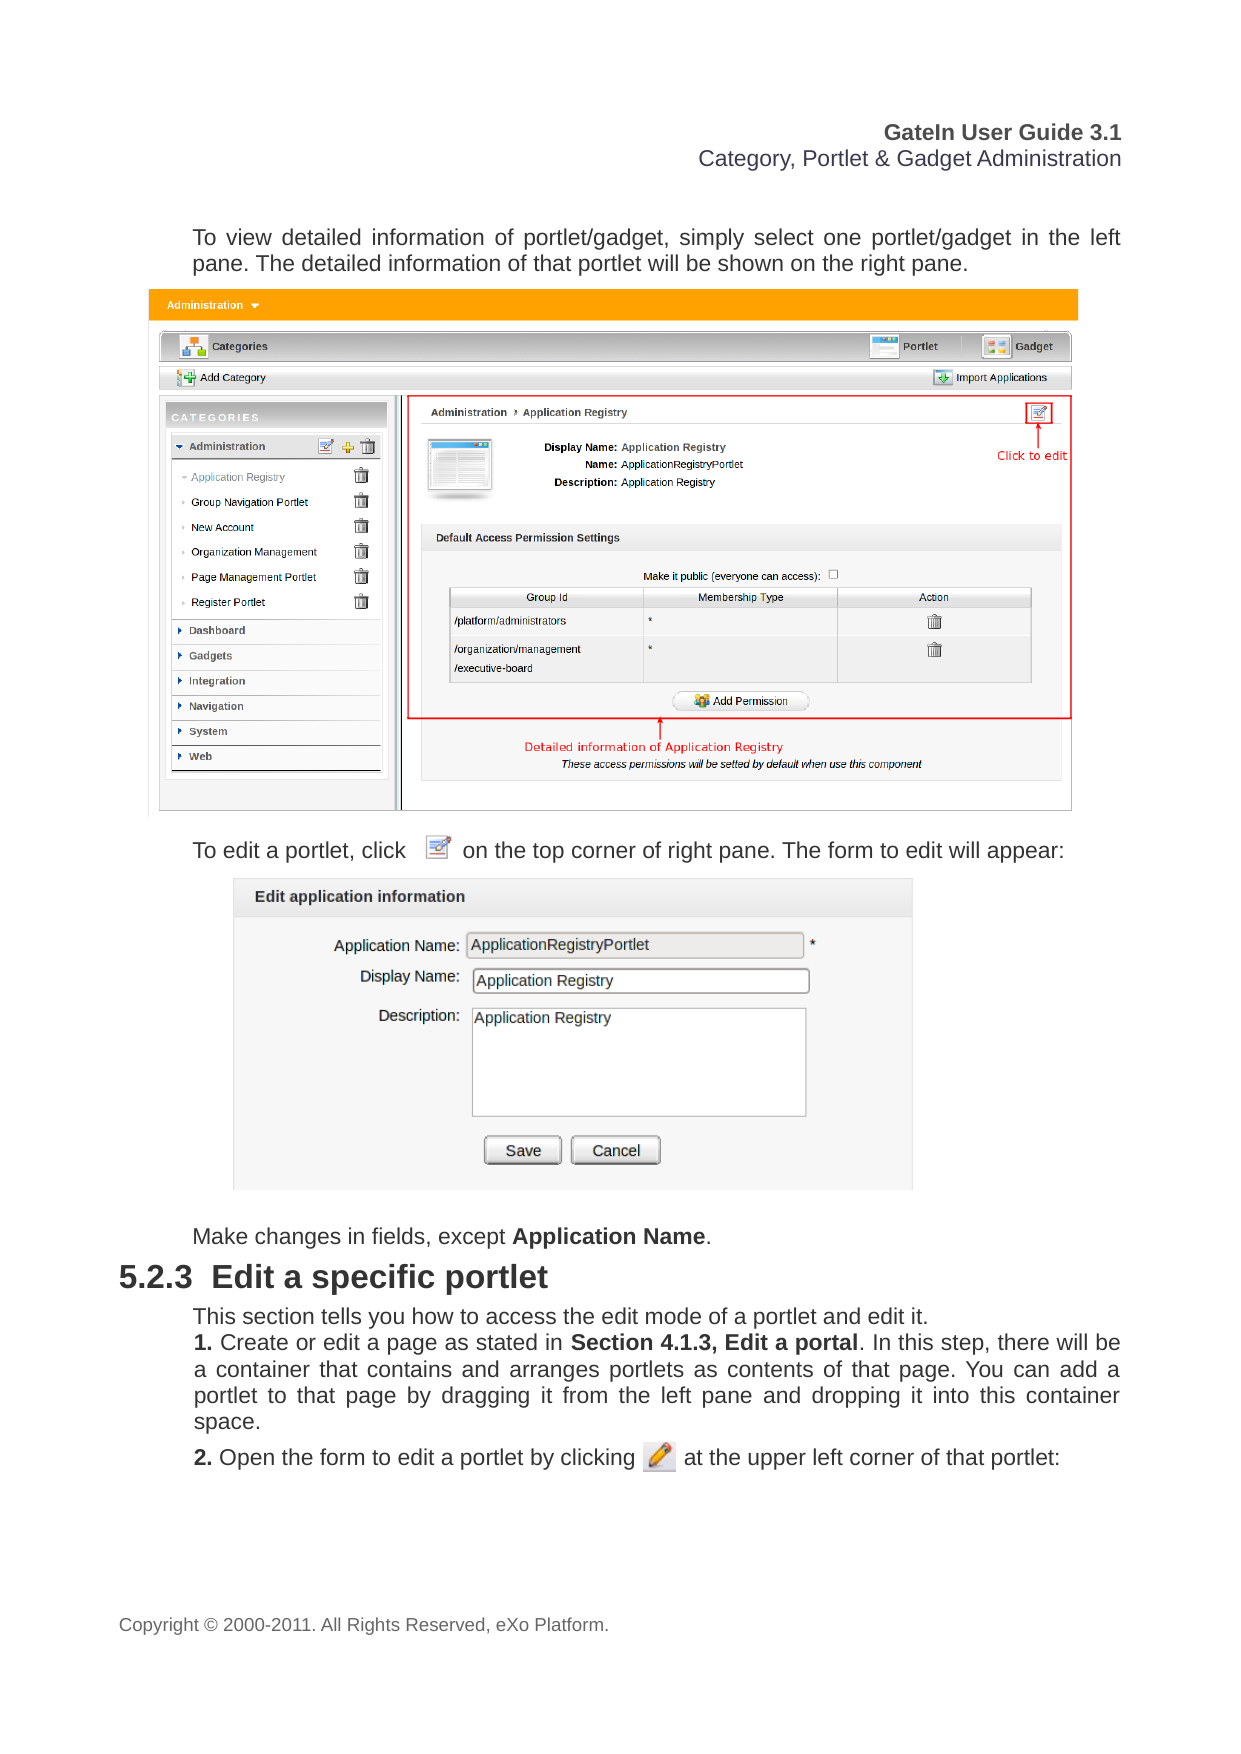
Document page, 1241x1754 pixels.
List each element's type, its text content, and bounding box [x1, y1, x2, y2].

list 2. Open the form to edit a portlet by clickingat the upper left corner of that portlet: [156, 1434, 1122, 1479]
subtitle Edit a specific portlet [118, 1257, 1122, 1295]
text To view detailed information of portlet/gadget, simply select one portlet/gadget in the left pane. The detailed information of that portlet will be shown on the right pane. [192, 223, 1122, 276]
list 1. Create or edit a page as stated in Section 4.1.3, Edit a portal. In this step, there will be a container that contains and arranges portlets as contents of that page. You can add a portlet to that page by dragging it from the left pane and dropping it into this container space. [156, 1329, 1122, 1434]
text This section tells you how to access the edit mode of a portlet and edit it. [192, 1303, 1122, 1329]
picture [643, 1442, 676, 1472]
text To edit a portlet, click on the top corner of right pane. The form to edit will appear: [192, 276, 1122, 868]
picture [420, 831, 455, 861]
picture [148, 289, 1079, 817]
picture [232, 878, 914, 1190]
text Make changes in fields, except Application Name. [192, 1223, 1122, 1249]
